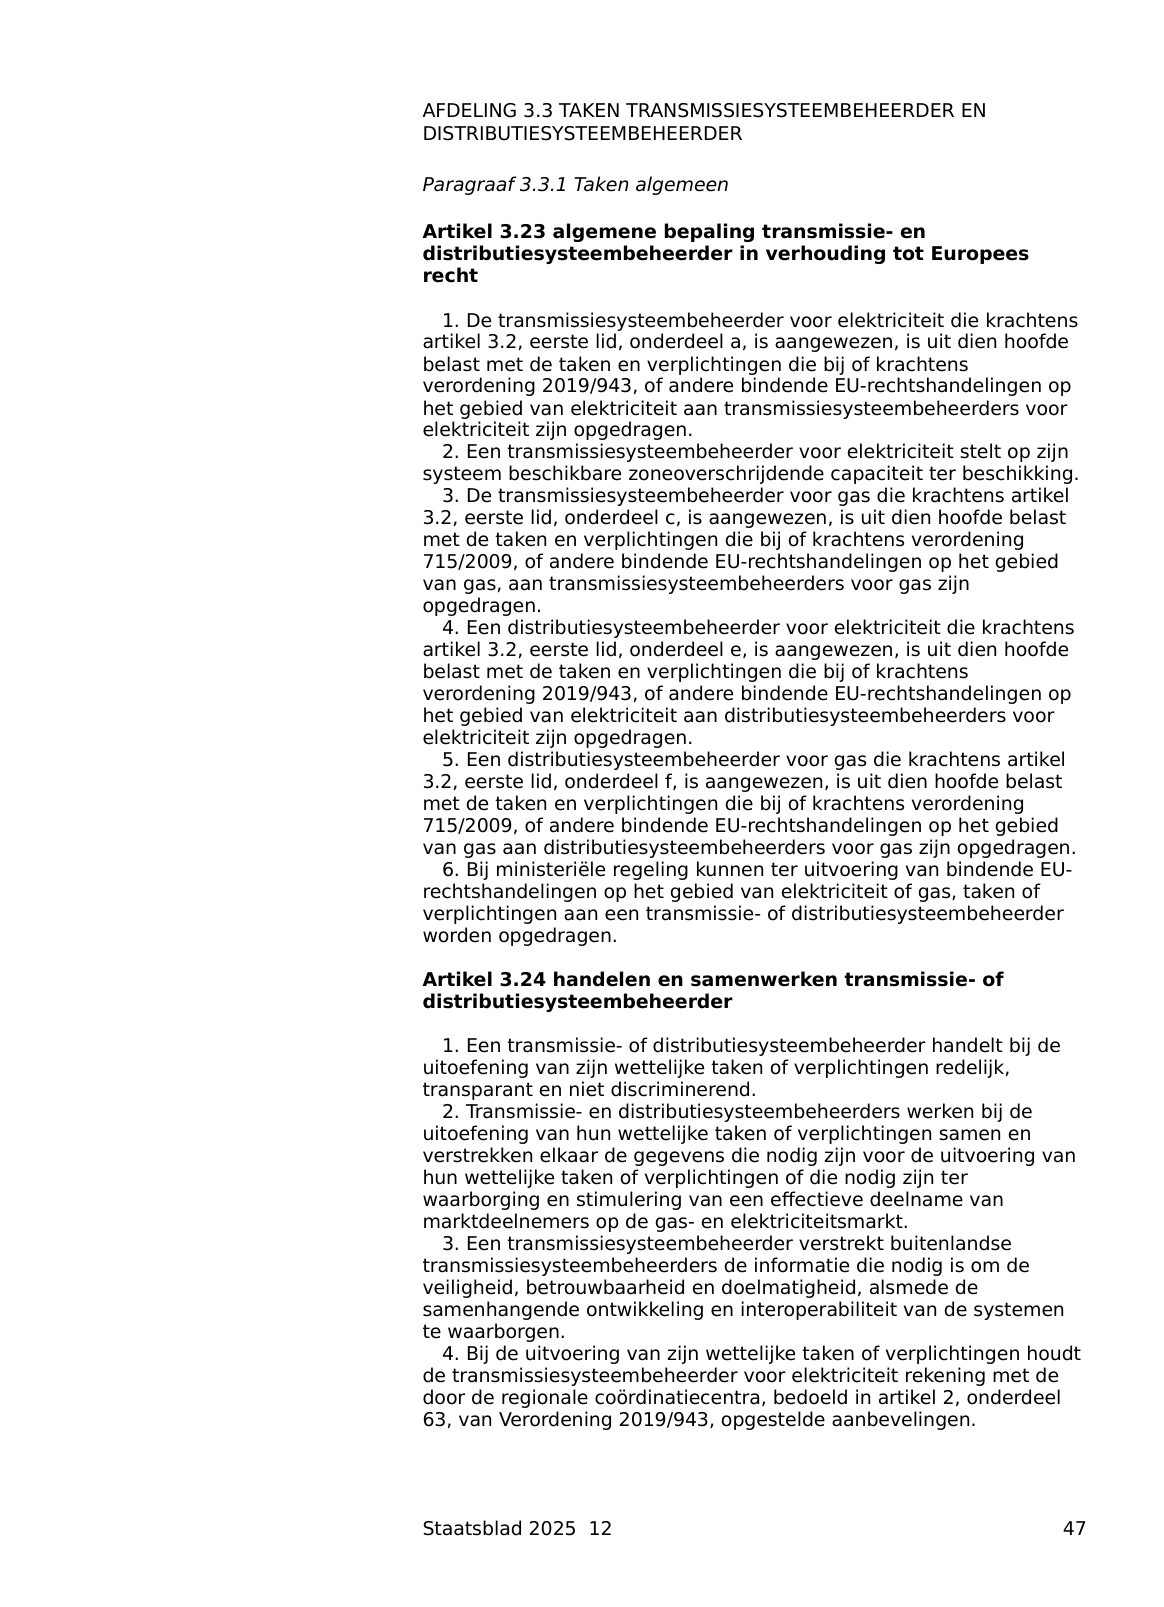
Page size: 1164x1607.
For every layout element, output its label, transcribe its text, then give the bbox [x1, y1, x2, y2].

text 3. De transmissiesysteembeheerder voor gas die krachtens artikel 3.2, eerste lid, onderdeel c, is aangewezen, is uit dien hoofde belast met de taken en verplichtingen die bij of krachtens verordening 715/2009, of andere bindende EU-rechtshandelingen op het gebied van gas, aan transmissiesysteembeheerders voor gas zijn opgedragen. [422, 485, 1087, 617]
subtitle Artikel 3.24 handelen en samenwerken transmissie- of distributiesysteembeheerder [422, 969, 1087, 1013]
text 1. Een transmissie- of distributiesysteembeheerder handelt bij de uitoefening van zijn wettelijke taken of verplichtingen redelijk, transparant en niet discriminerend. [422, 1035, 1087, 1101]
text 2. Een transmissiesysteembeheerder voor elektriciteit stelt op zijn systeem beschikbare zoneoverschrijdende capaciteit ter beschikking. [422, 441, 1087, 485]
text 2. Transmissie- en distributiesysteembeheerders werken bij de uitoefening van hun wettelijke taken of verplichtingen samen en verstrekken elkaar de gegevens die nodig zijn voor de uitvoering van hun wettelijke taken of verplichtingen of die nodig zijn ter waarborging en stimulering van een effectieve deelname van marktdeelnemers op de gas- en elektriciteitsmarkt. [422, 1101, 1087, 1233]
text 1. De transmissiesysteembeheerder voor elektriciteit die krachtens artikel 3.2, eerste lid, onderdeel a, is aangewezen, is uit dien hoofde belast met de taken en verplichtingen die bij of krachtens verordening 2019/943, of andere bindende EU-rechtshandelingen op het gebied van elektriciteit aan transmissiesysteembeheerders voor elektriciteit zijn opgedragen. [422, 309, 1087, 441]
text 6. Bij ministeriële regeling kunnen ter uitvoering van bindende EU-rechtshandelingen op het gebied van elektriciteit of gas, taken of verplichtingen aan een transmissie- of distributiesysteembeheerder worden opgedragen. [422, 859, 1087, 947]
text 4. Een distributiesysteembeheerder voor elektriciteit die krachtens artikel 3.2, eerste lid, onderdeel e, is aangewezen, is uit dien hoofde belast met de taken en verplichtingen die bij of krachtens verordening 2019/943, of andere bindende EU-rechtshandelingen op het gebied van elektriciteit aan distributiesysteembeheerders voor elektriciteit zijn opgedragen. [422, 617, 1087, 749]
subtitle Artikel 3.23 algemene bepaling transmissie- en distributiesysteembeheerder in verhouding tot Europees recht [422, 221, 1087, 287]
text 4. Bij de uitvoering van zijn wettelijke taken of verplichtingen houdt de transmissiesysteembeheerder voor elektriciteit rekening met de door de regionale coördinatiecentra, bedoeld in artikel 2, onderdeel 63, van Verordening 2019/943, opgestelde aanbevelingen. [422, 1343, 1087, 1431]
subtitle Paragraaf 3.3.1 Taken algemeen [422, 174, 1087, 196]
subtitle AFDELING 3.3 TAKEN TRANSMISSIESYSTEEMBEHEERDER EN DISTRIBUTIESYSTEEMBEHEERDER [422, 100, 1087, 144]
text 5. Een distributiesysteembeheerder voor gas die krachtens artikel 3.2, eerste lid, onderdeel f, is aangewezen, is uit dien hoofde belast met de taken en verplichtingen die bij of krachtens verordening 715/2009, of andere bindende EU-rechtshandelingen op het gebied van gas aan distributiesysteembeheerders voor gas zijn opgedragen. [422, 749, 1087, 859]
text 3. Een transmissiesysteembeheerder verstrekt buitenlandse transmissiesysteembeheerders de informatie die nodig is om de veiligheid, betrouwbaarheid en doelmatigheid, alsmede de samenhangende ontwikkeling en interoperabiliteit van de systemen te waarborgen. [422, 1233, 1087, 1343]
